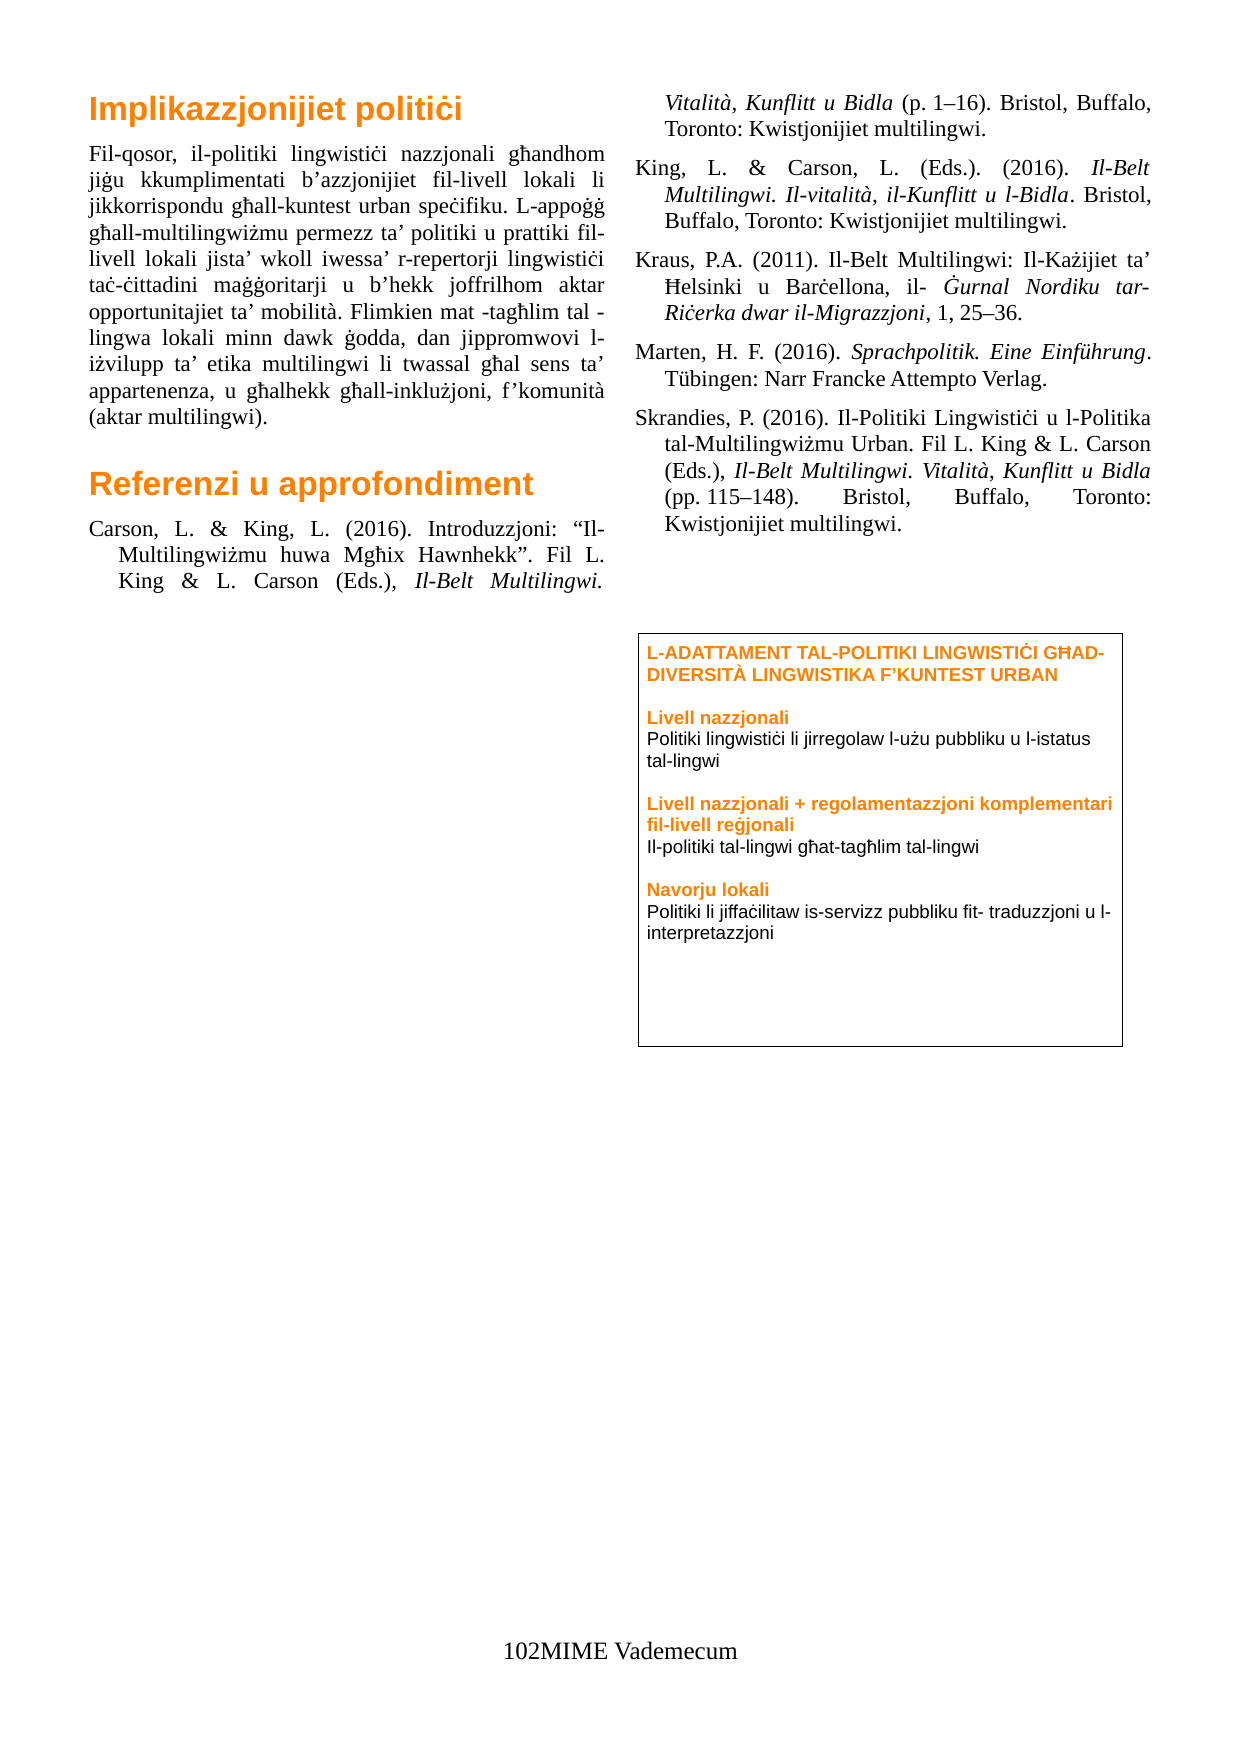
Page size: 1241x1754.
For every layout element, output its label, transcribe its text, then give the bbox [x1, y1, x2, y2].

text [639, 634, 1122, 1046]
text Politiki lingwistiċi li jirregolaw l-użu pubbliku u l-istatus tal-lingwi [647, 728, 1113, 771]
text Il-politiki tal-lingwi għat-tagħlim tal-lingwi [647, 836, 1113, 857]
text Skrandies, P. (2016). Il-Politiki Lingwistiċi u l-Politika tal-Multilingwiżmu Urban. Fil L. King & L. Carson (Eds.), Il-Belt Multilingwi. Vitalità, Kunflitt u Bidla (pp. 115–148). Bristol, Buffalo, Toronto: Kwistjonijiet multilingwi. [635, 404, 1152, 536]
text Marten, H. F. (2016). Sprachpolitik. Eine Einführung. Tübingen: Narr Francke Attempto Verlag. [635, 338, 1152, 391]
text L-ADATTAMENT TAL-POLITIKI LINGWISTIĊI GĦAD-DIVERSITÀ LINGWISTIKA F’KUNTEST URBAN [647, 642, 1113, 685]
text Fil-qosor, il-politiki lingwistiċi nazzjonali għandhom jiġu kkumplimentati b’azzjonijiet fil-livell lokali li jikkorrispondu għall-kuntest urban speċifiku. L-appoġġ għall-multilingwiżmu permezz ta’ politiki u prattiki fil-livell lokali jista’ wkoll iwessa’ r-repertorji lingwistiċi taċ-ċittadini maġġoritarji u b’hekk joffrilhom aktar opportunitajiet ta’ mobilità. Flimkien mat -tagħlim tal - lingwa lokali minn dawk ġodda, dan jippromwovi l-iżvilupp ta’ etika multilingwi li twassal għal sens ta’ appartenenza, u għalhekk għall-inklużjoni, f’komunità (aktar multilingwi). [88, 140, 605, 429]
text Livell nazzjonali [647, 706, 1113, 728]
text Vitalità, Kunflitt u Bidla (p. 1–16). Bristol, Buffalo, Toronto: Kwistjonijiet multilingwi. [635, 88, 1152, 141]
text Carson, L. & King, L. (2016). Introduzzjoni: “Il-Multilingwiżmu huwa Mgħix Hawnhekk”. Fil L. King & L. Carson (Eds.), Il-Belt Multilingwi. [88, 514, 605, 594]
subtitle Referenzi u approfondiment [88, 463, 605, 502]
subtitle Implikazzjonijiet politiċi [88, 88, 605, 127]
text Livell nazzjonali + regolamentazzjoni komplementari fil-livell reġjonali [647, 793, 1113, 836]
text Kraus, P.A. (2011). Il-Belt Multilingwi: Il-Każijiet ta’ Ħelsinki u Barċellona, il- Ġurnal Nordiku tar-Riċerka dwar il-Migrazzjoni, 1, 25–36. [635, 246, 1152, 325]
text King, L. & Carson, L. (Eds.). (2016). Il-Belt Multilingwi. Il-vitalità, il-Kunflitt u l-Bidla. Bristol, Buffalo, Toronto: Kwistjonijiet multilingwi. [635, 154, 1152, 233]
text Politiki li jiffaċilitaw is-servizz pubbliku fit- traduzzjoni u l-interpretazzjoni [647, 901, 1113, 944]
text Navorju lokali [647, 879, 1113, 901]
